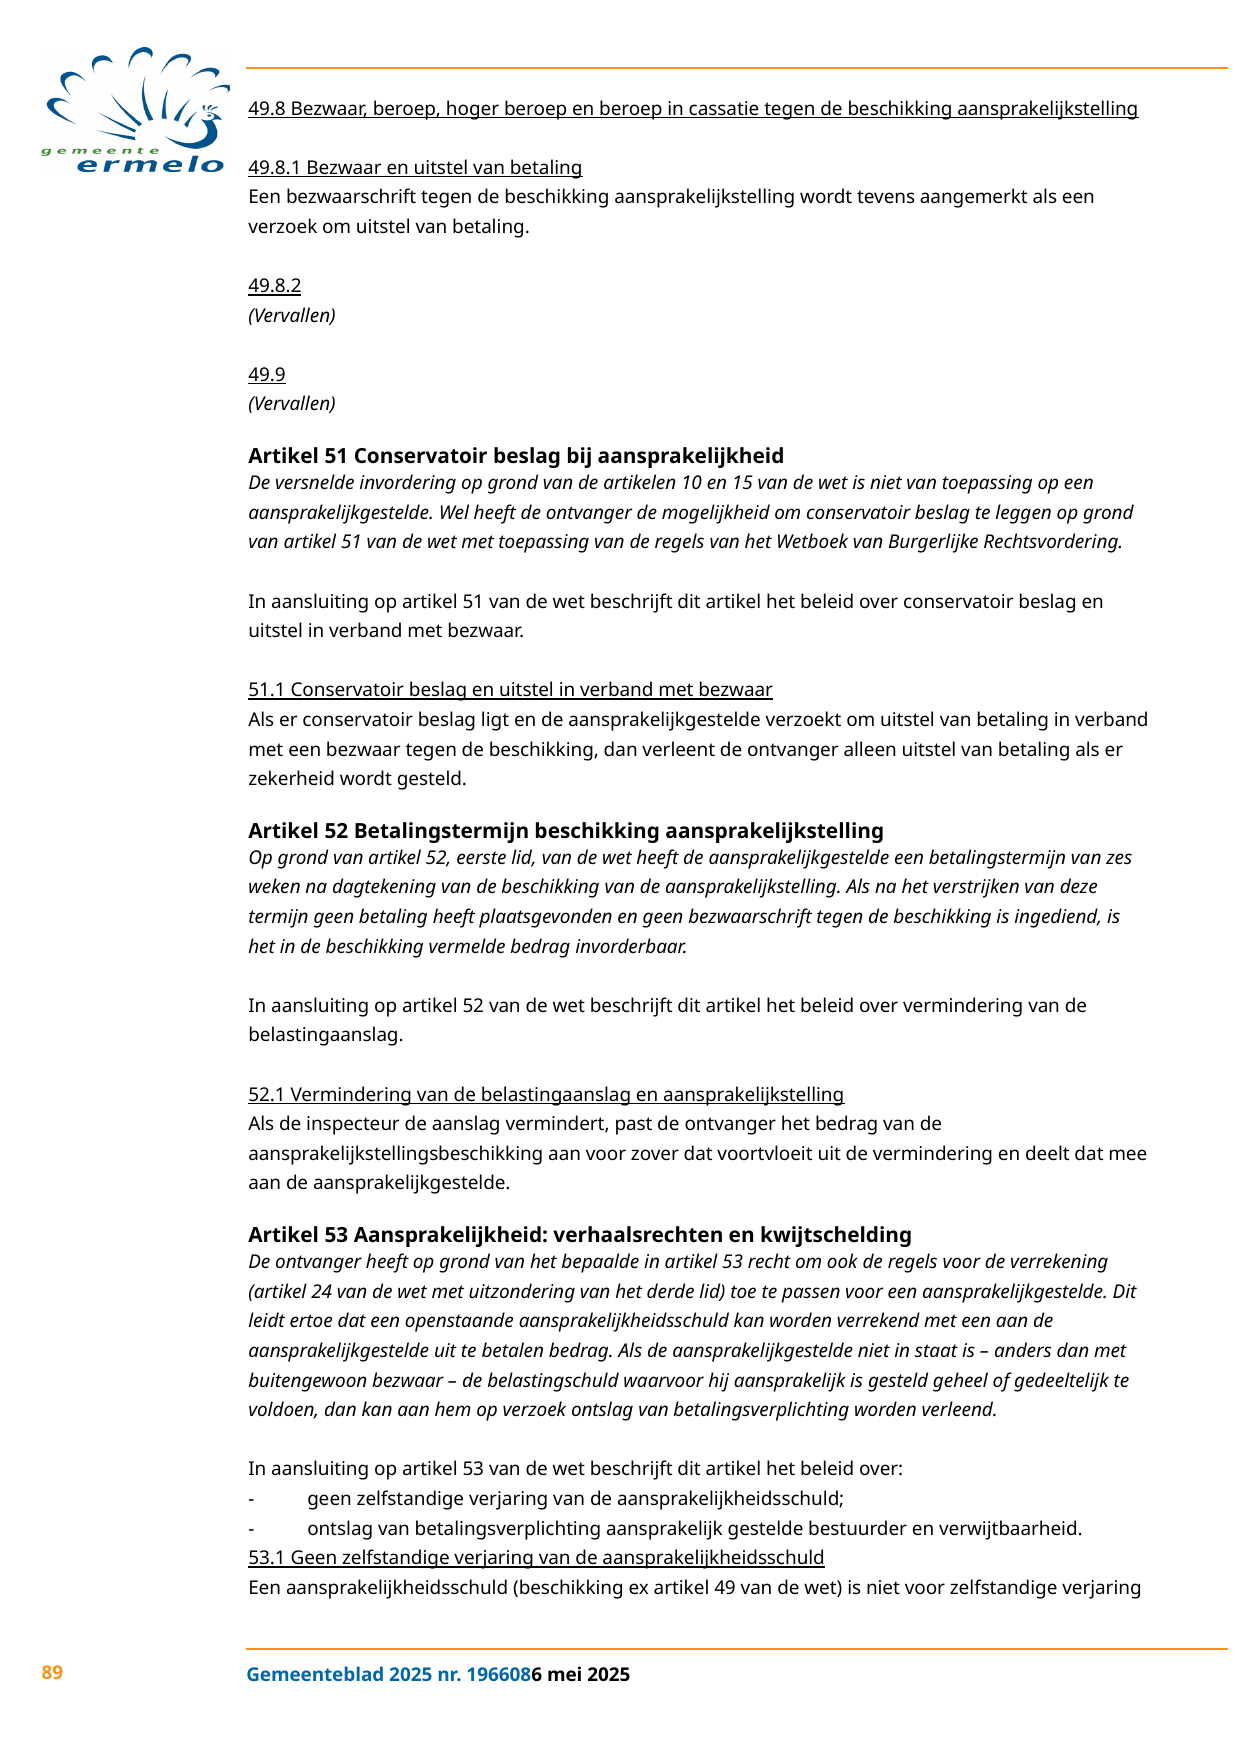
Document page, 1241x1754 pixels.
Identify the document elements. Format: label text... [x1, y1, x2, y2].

text Een bezwaarschrift tegen de beschikking aansprakelijkstelling wordt tevens aangemerkt als een verzoek om uitstel van betaling. [248, 183, 1152, 239]
list geen zelfstandige verjaring van de aansprakelijkheidsschuld; [248, 1485, 1152, 1511]
text 51.1 Conservatoir beslag en uitstel in verband met bezwaar [248, 677, 1152, 702]
text Als de inspecteur de aanslag vermindert, past de ontvanger het bedrag van de aansprakelijkstellingsbeschikking aan voor zover dat voortvloeit uit de vermindering en deelt dat mee aan de aansprakelijkgestelde. [248, 1110, 1152, 1195]
text 49.8.2 [248, 272, 1152, 298]
text Als er conservatoir beslag ligt en de aansprakelijkgestelde verzoekt om uitstel van betaling in verband met een bezwaar tegen de beschikking, dan verleent de ontvanger alleen uitstel van betaling als er zekerheid wordt gesteld. [248, 706, 1152, 791]
text Artikel 52 Betalingstermijn beschikking aansprakelijkstelling [248, 816, 1152, 844]
text In aansluiting op artikel 51 van de wet beschrijft dit artikel het beleid over conservatoir beslag en uitstel in verband met bezwaar. [248, 588, 1152, 643]
text Op grond van artikel 52, eerste lid, van de wet heeft de aansprakelijkgestelde een betalingstermijn van zes weken na dagtekening van de beschikking van de aansprakelijkstelling. Als na het verstrijken van deze termijn geen betaling heeft plaatsgevonden en geen bezwaarschrift tegen de beschikking is ingediend, is het in de beschikking vermelde bedrag invorderbaar. [248, 844, 1152, 959]
text Artikel 53 Aansprakelijkheid: verhaalsrechten en kwijtschelding [248, 1220, 1152, 1248]
text 53.1 Geen zelfstandige verjaring van de aansprakelijkheidsschuld [248, 1544, 1152, 1570]
text (Vervallen) [248, 302, 1152, 328]
text De ontvanger heeft op grond van het bepaalde in artikel 53 recht om ook de regels voor de verrekening (artikel 24 van de wet met uitzondering van het derde lid) toe te passen voor een aansprakelijkgestelde. Dit leidt ertoe dat een openstaande aansprakelijkheidsschuld kan worden verrekend met een aan de aansprakelijkgestelde uit te betalen bedrag. Als de aansprakelijkgestelde niet in staat is – anders dan met buitengewoon bezwaar – de belastingschuld waarvoor hij aansprakelijk is gesteld geheel of gedeeltelijk te voldoen, dan kan aan hem op verzoek ontslag van betalingsverplichting worden verleend. [248, 1248, 1152, 1422]
text 49.9 [248, 361, 1152, 387]
text (Vervallen) [248, 391, 1152, 416]
text In aansluiting op artikel 53 van de wet beschrijft dit artikel het beleid over: [248, 1456, 1152, 1481]
text 49.8.1 Bezwaar en uitstel van betaling [248, 154, 1152, 180]
text 52.1 Vermindering van de belastingaanslag en aansprakelijkstelling [248, 1081, 1152, 1107]
text De versnelde invordering op grond van de artikelen 10 en 15 van de wet is niet van toepassing op een aansprakelijkgestelde. Wel heeft de ontvanger de mogelijkheid om conservatoir beslag te leggen op grond van artikel 51 van de wet met toepassing van de regels van het Wetboek van Burgerlijke Rechtsvordering. [248, 469, 1152, 554]
text Artikel 51 Conservatoir beslag bij aansprakelijkheid [248, 441, 1152, 469]
text 49.8 Bezwaar, beroep, hoger beroep en beroep in cassatie tegen de beschikking aansprakelijkstelling [248, 95, 1152, 121]
picture [41, 47, 231, 172]
list ontslag van betalingsverplichting aansprakelijk gestelde bestuurder en verwijtbaarheid. [248, 1515, 1152, 1540]
text Een aansprakelijkheidsschuld (beschikking ex artikel 49 van de wet) is niet voor zelfstandige verjaring [248, 1574, 1152, 1599]
text In aansluiting op artikel 52 van de wet beschrijft dit artikel het beleid over vermindering van de belastingaanslag. [248, 992, 1152, 1047]
